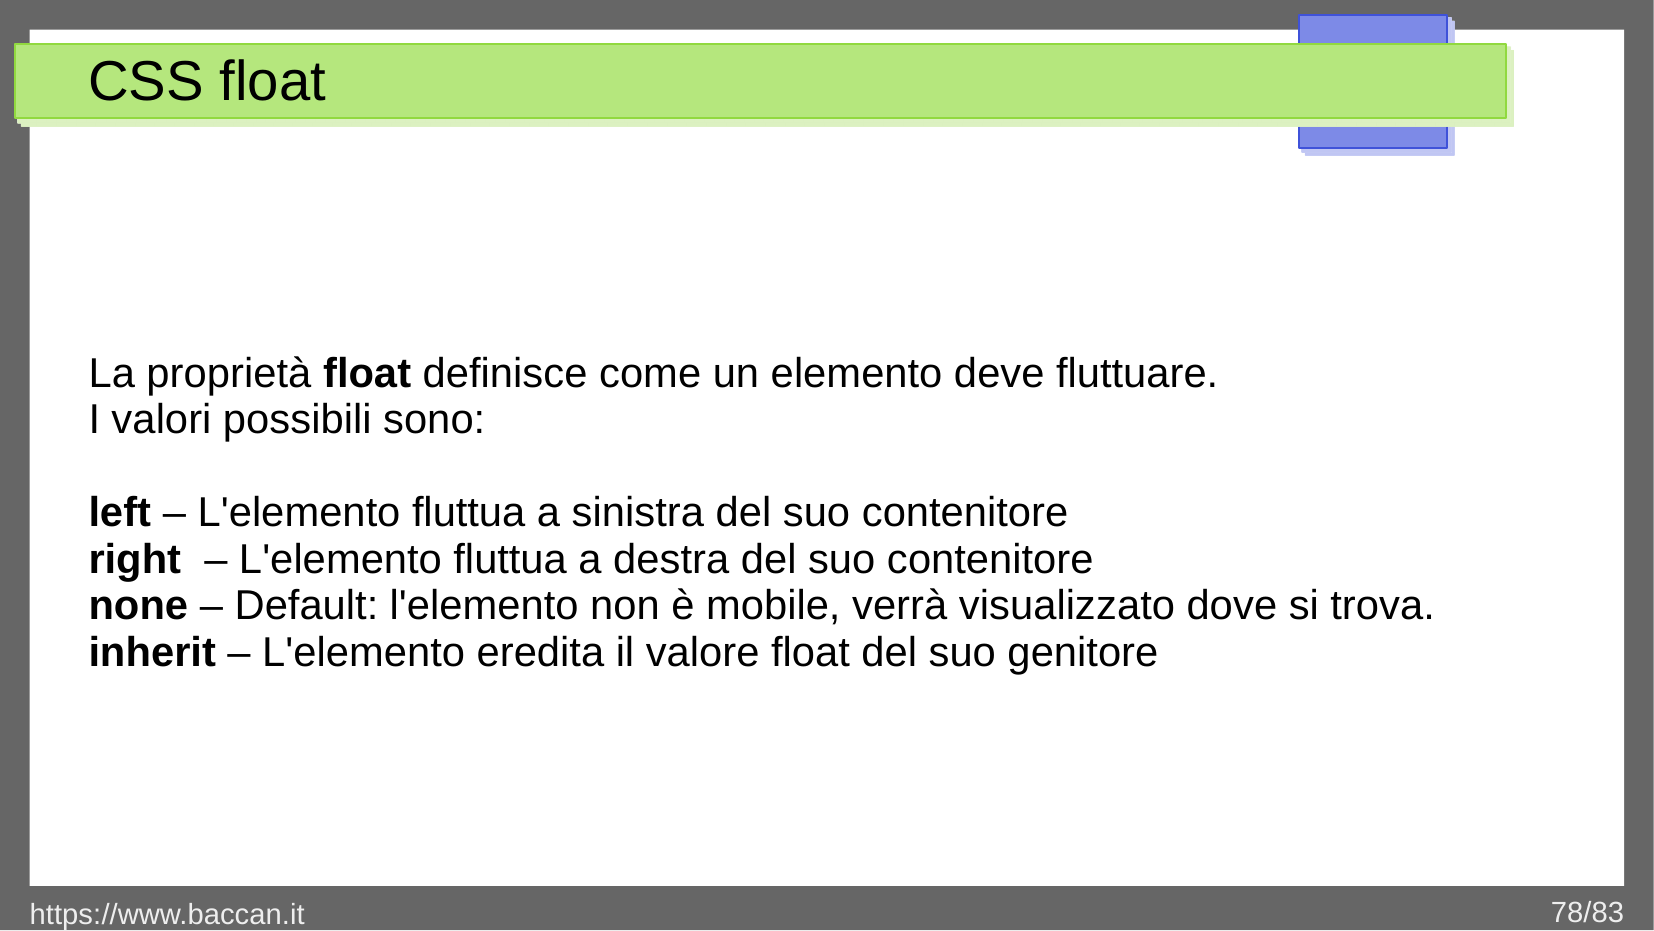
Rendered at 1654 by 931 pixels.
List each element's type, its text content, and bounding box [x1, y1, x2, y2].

title CSS float [88, 44, 1506, 119]
text_box La proprietà float definisce come un elemento deve fluttuare. I valori possibili sono: left – L'elemento fluttua a sinistra del suo contenitore right – L'elemento fluttua a destra del suo contenitore none – Default: l'elemento non è mobile, verrà visualizzato dove si trova. inherit – L'elemento eredita il valore float del suo genitore [88, 186, 1565, 838]
